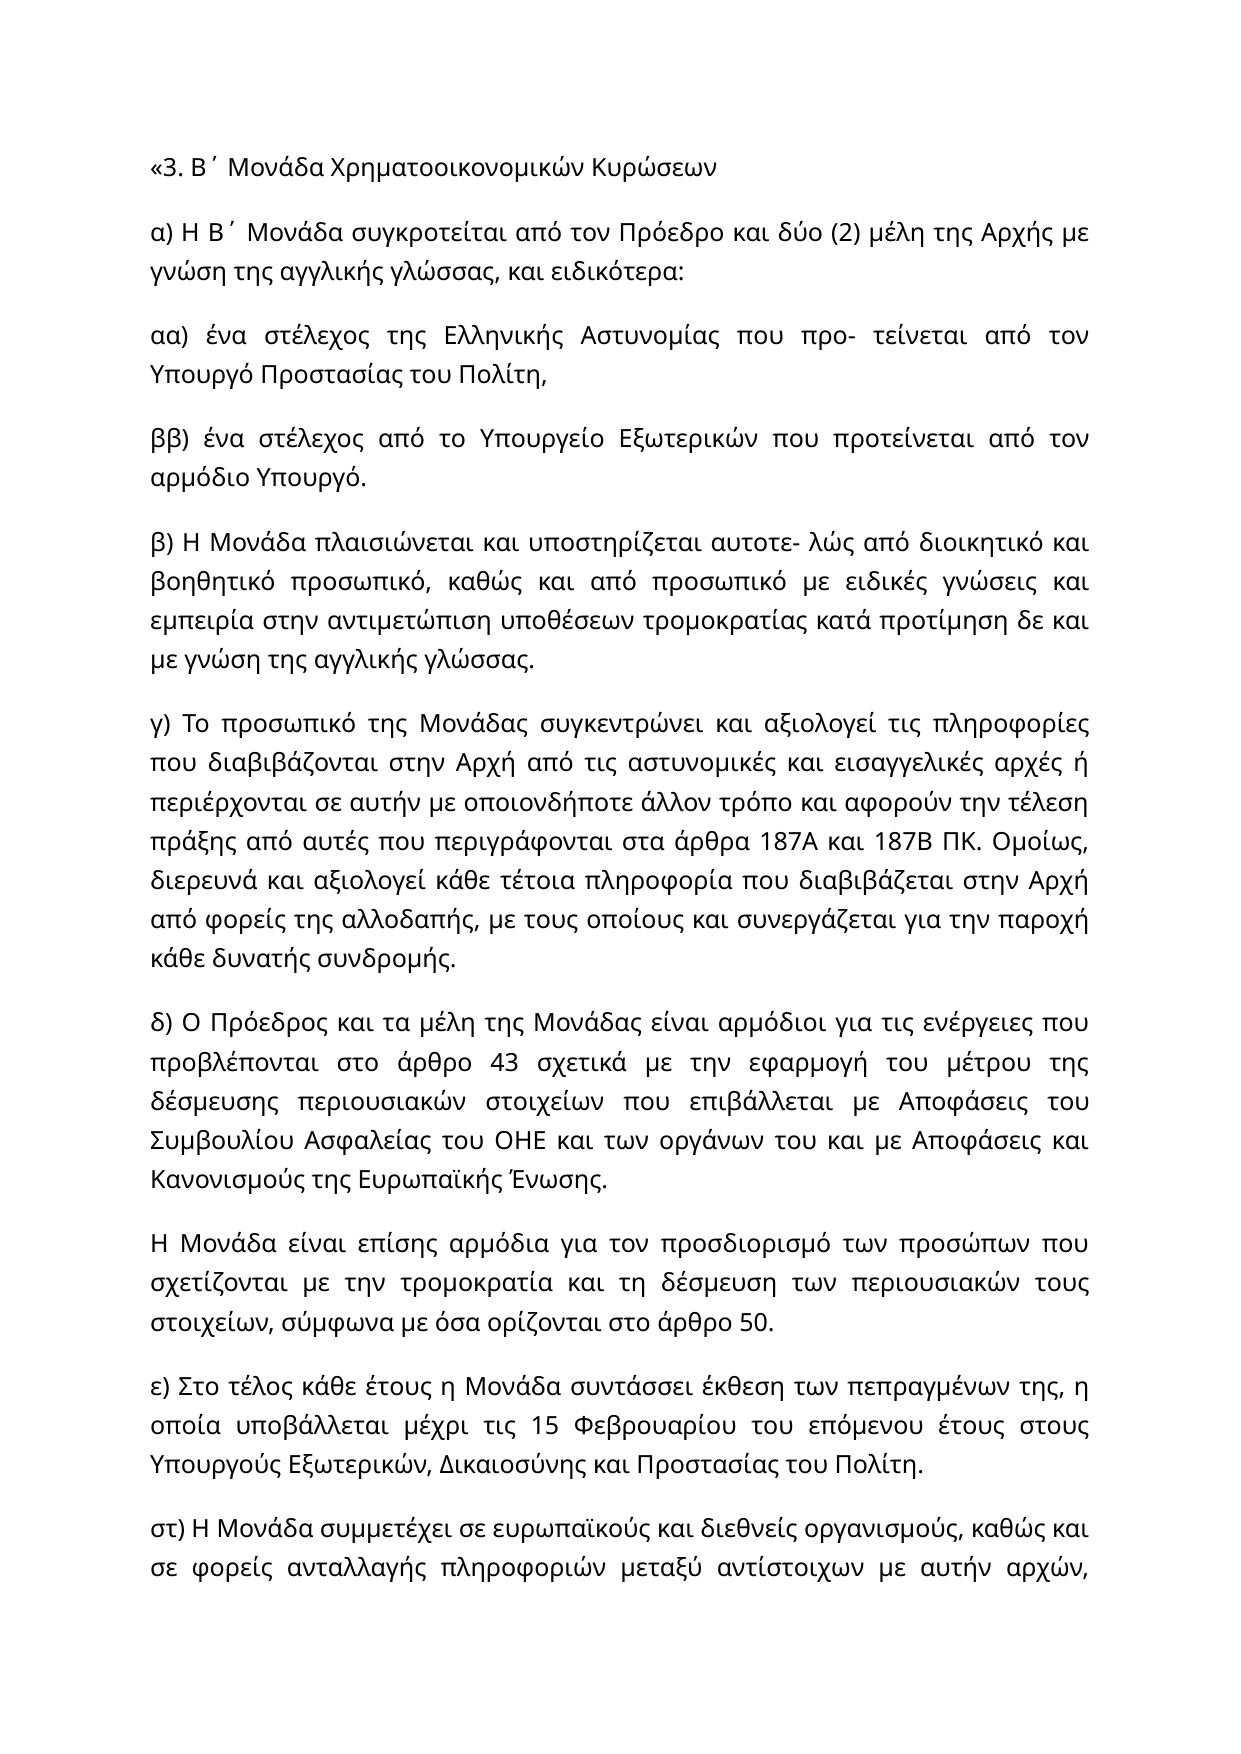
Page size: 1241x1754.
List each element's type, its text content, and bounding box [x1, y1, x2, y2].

text στ) Η Μονάδα συμμετέχει σε ευρωπαϊκούς και διεθνείς οργανισμούς, καθώς και σε φορείς ανταλλαγής πληροφοριών μεταξύ αντίστοιχων με αυτήν αρχών, [150, 1511, 1090, 1584]
text α) Η Β΄ Μονάδα συγκροτείται από τον Πρόεδρο και δύο (2) μέλη της Αρχής με γνώση της αγγλικής γλώσσας, και ειδικότερα: [150, 214, 1090, 287]
text «3. Β΄ Μονάδα Χρηματοοικονομικών Κυρώσεων [150, 150, 1090, 184]
text Η Μονάδα είναι επίσης αρμόδια για τον προσδιορισμό των προσώπων που σχετίζονται με την τρομοκρατία και τη δέσμευση των περιουσιακών τους στοιχείων, σύμφωνα με όσα ορίζονται στο άρθρο 50. [150, 1226, 1090, 1338]
text ε) Στο τέλος κάθε έτους η Μονάδα συντάσσει έκθεση των πεπραγμένων της, η οποία υποβάλλεται μέχρι τις 15 Φεβρουαρίου του επόμενου έτους στους Υπουργούς Εξωτερικών, Δικαιοσύνης και Προστασίας του Πολίτη. [150, 1368, 1090, 1481]
text β) Η Μονάδα πλαισιώνεται και υποστηρίζεται αυτοτε- λώς από διοικητικό και βοηθητικό προσωπικό, καθώς και από προσωπικό με ειδικές γνώσεις και εμπειρία στην αντιμετώπιση υποθέσεων τρομοκρατίας κατά προτίμηση δε και με γνώση της αγγλικής γλώσσας. [150, 524, 1090, 676]
text ββ) ένα στέλεχος από το Υπουργείο Εξωτερικών που προτείνεται από τον αρμόδιο Υπουργό. [150, 421, 1090, 494]
text δ) Ο Πρόεδρος και τα μέλη της Μονάδας είναι αρμόδιοι για τις ενέργειες που προβλέπονται στο άρθρο 43 σχετικά με την εφαρμογή του μέτρου της δέσμευσης περιουσιακών στοιχείων που επιβάλλεται με Αποφάσεις του Συμβουλίου Ασφαλείας του ΟΗΕ και των οργάνων του και με Αποφάσεις και Κανονισμούς της Ευρωπαϊκής Ένωσης. [150, 1005, 1090, 1196]
text αα) ένα στέλεχος της Ελληνικής Αστυνομίας που προ- τείνεται από τον Υπουργό Προστασίας του Πολίτη, [150, 317, 1090, 391]
text γ) Το προσωπικό της Μονάδας συγκεντρώνει και αξιολογεί τις πληροφορίες που διαβιβάζονται στην Αρχή από τις αστυνομικές και εισαγγελικές αρχές ή περιέρχονται σε αυτήν με οποιονδήποτε άλλον τρόπο και αφορούν την τέλεση πράξης από αυτές που περιγράφονται στα άρθρα 187Α και 187Β ΠΚ. Ομοίως, διερευνά και αξιολογεί κάθε τέτοια πληροφορία που διαβιβάζεται στην Αρχή από φορείς της αλλοδαπής, με τους οποίους και συνεργάζεται για την παροχή κάθε δυνατής συνδρομής. [150, 706, 1090, 975]
